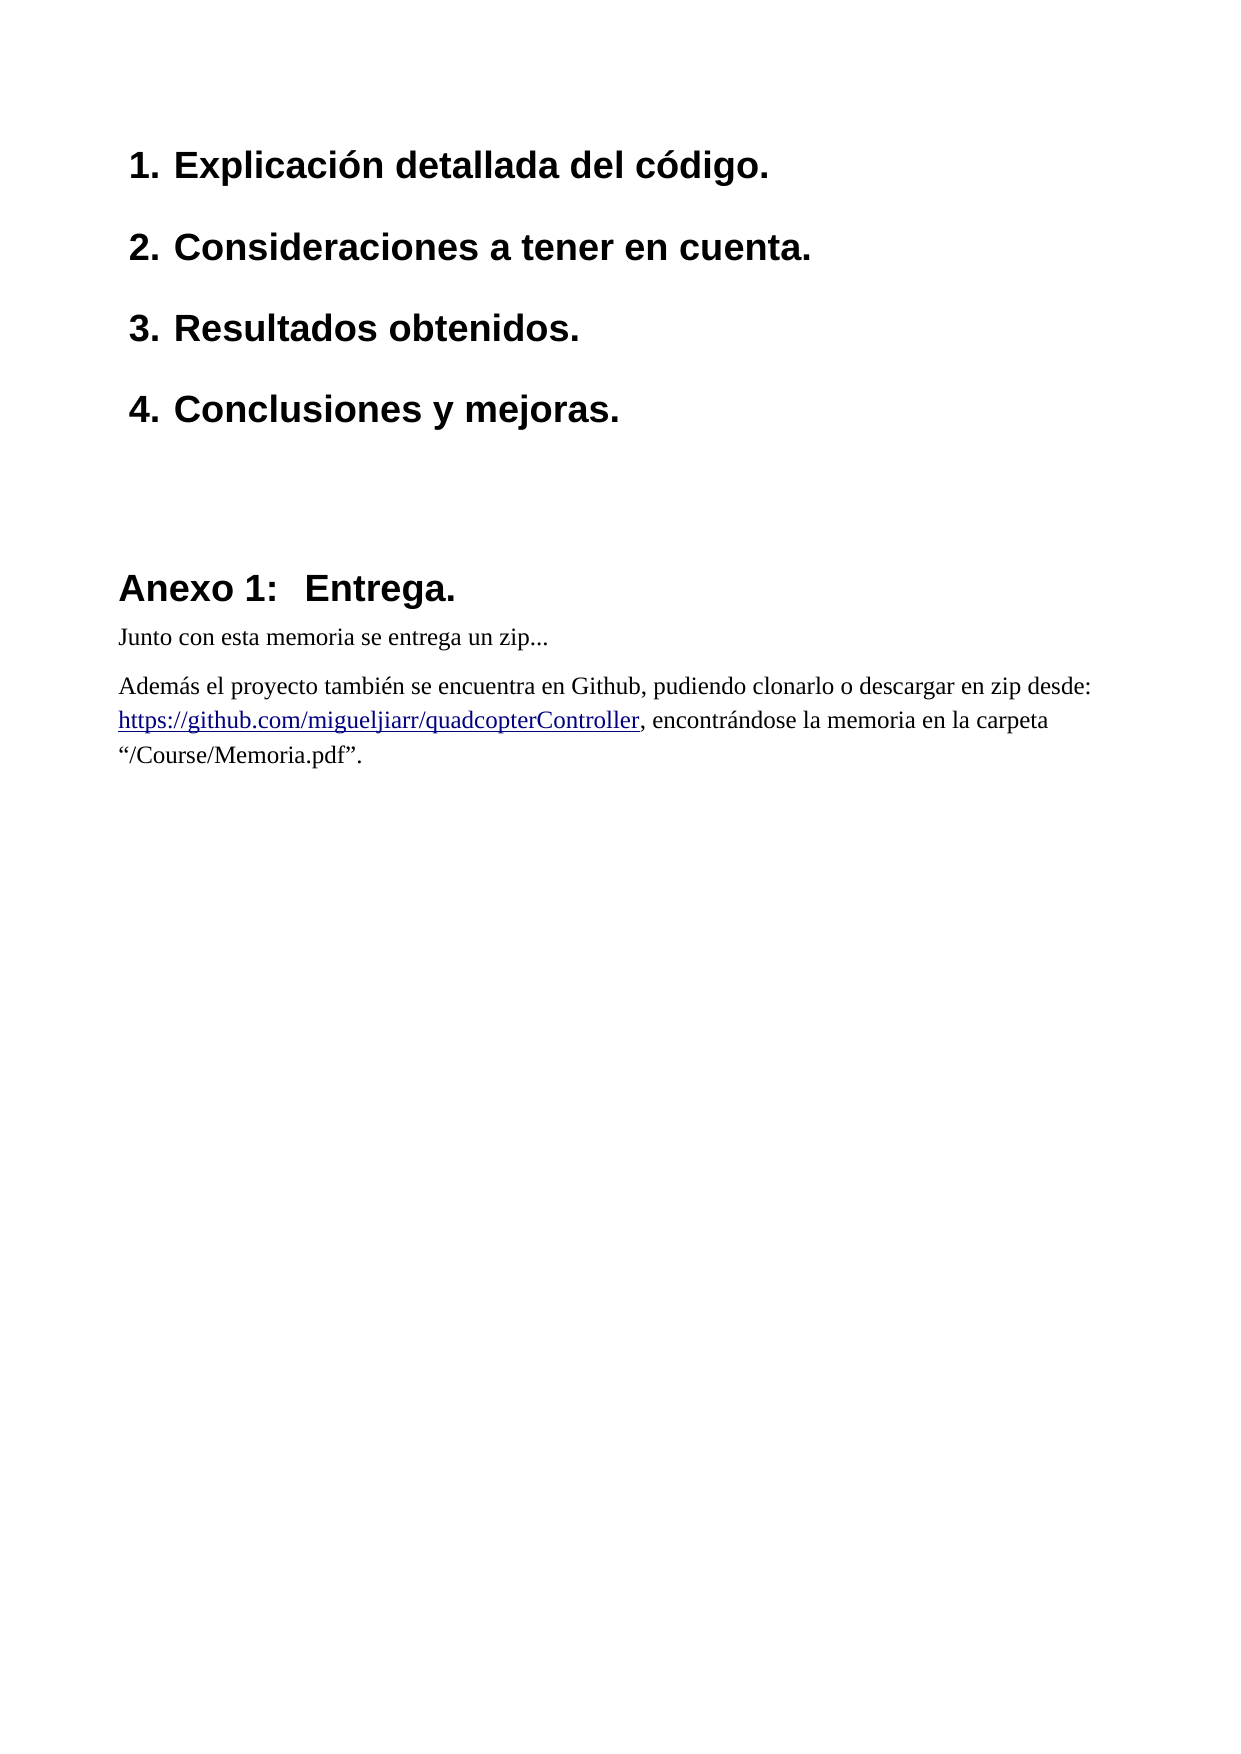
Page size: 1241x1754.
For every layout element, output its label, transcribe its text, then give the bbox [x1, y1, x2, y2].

text Además el proyecto también se encuentra en Github, pudiendo clonarlo o descargar en zip desde: https://github.com/migueljiarr/quadcopterController, encontrándose la memoria en la carpeta “/Course/Memoria.pdf”. [118, 671, 1122, 769]
subtitle Consideraciones a tener en cuenta. [118, 224, 1122, 268]
subtitle Resultados obtenidos. [118, 305, 1122, 349]
subtitle Entrega. [118, 566, 1122, 609]
subtitle Explicación detallada del código. [118, 143, 1122, 187]
subtitle Conclusiones y mejoras. [118, 387, 1122, 430]
text Junto con esta memoria se entrega un zip... [118, 622, 1122, 651]
